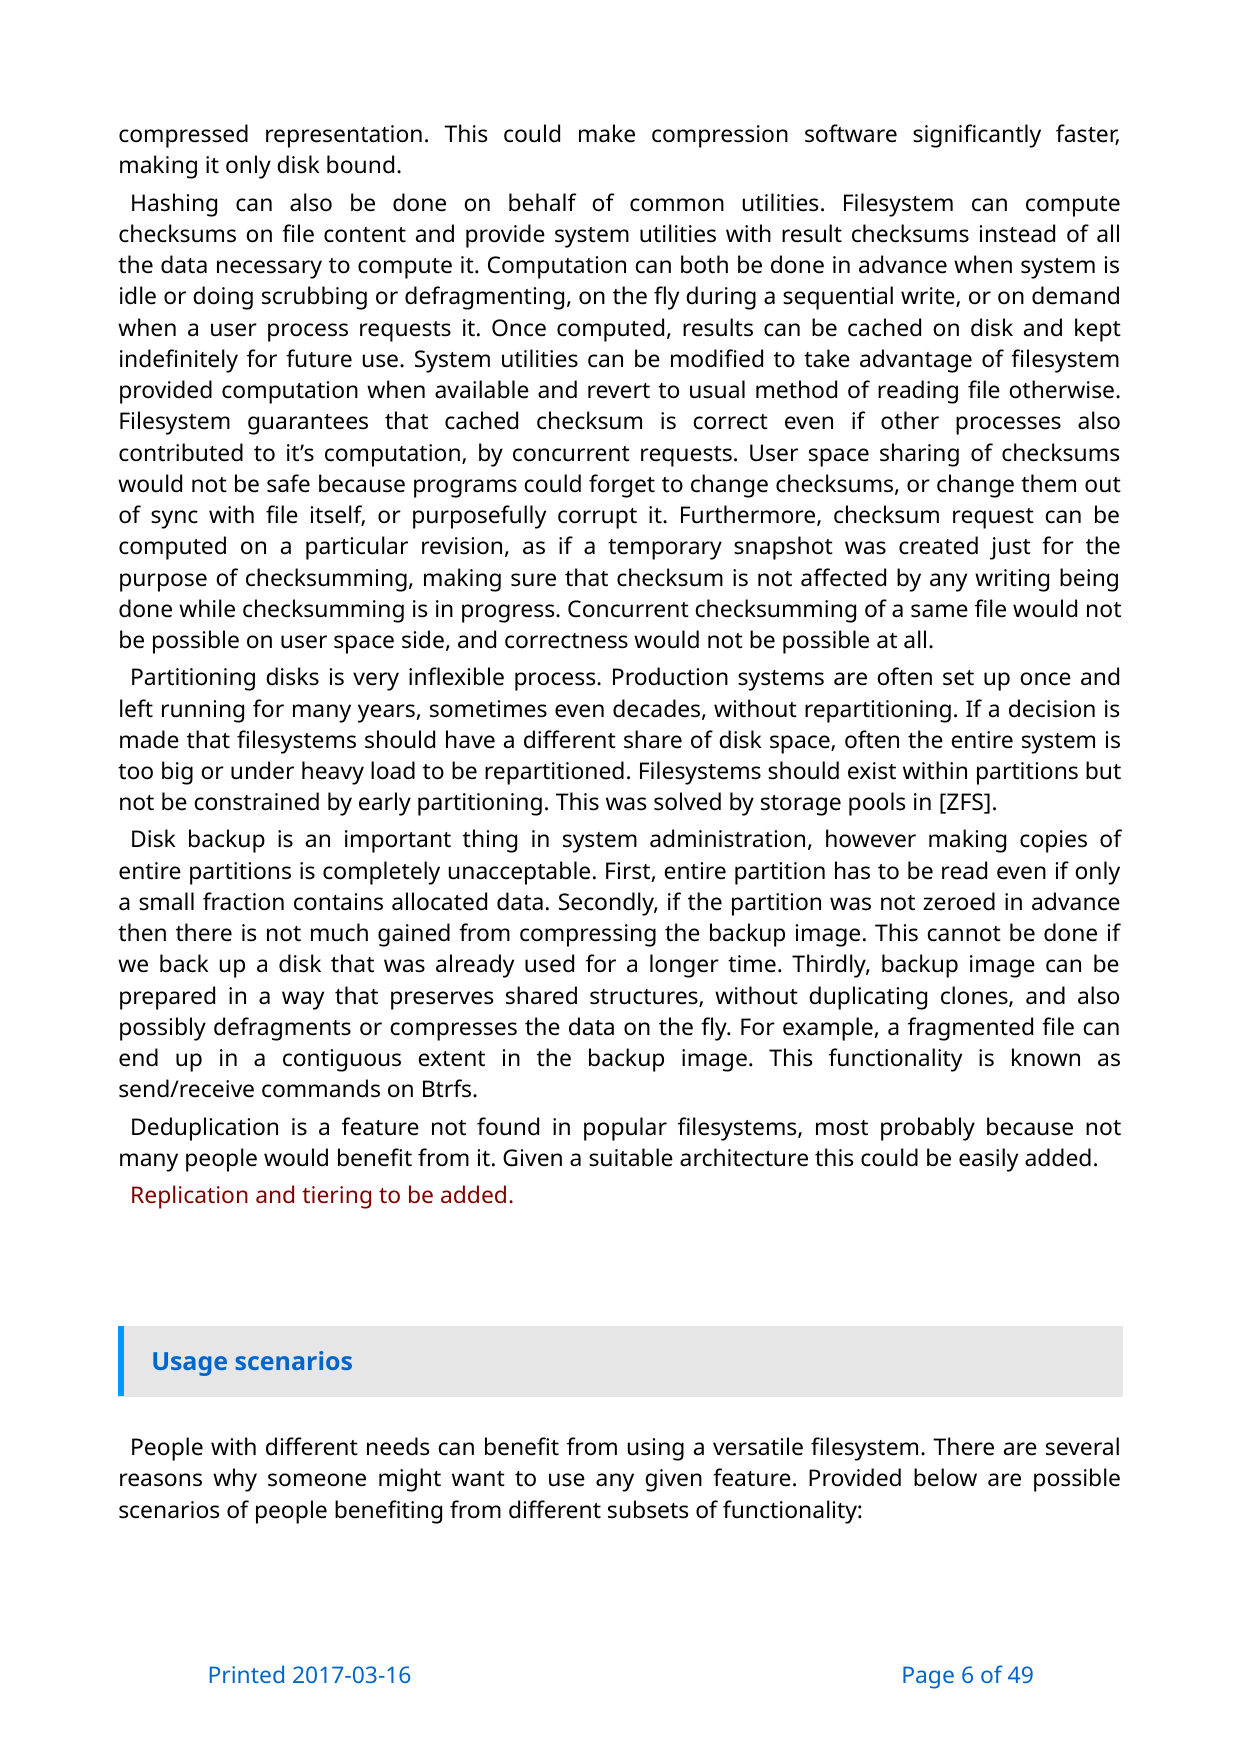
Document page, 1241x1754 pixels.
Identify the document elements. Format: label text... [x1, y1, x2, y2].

text Disk backup is an important thing in system administration, however making copies of entire partitions is completely unacceptable. First, entire partition has to be read even if only a small fraction contains allocated data. Secondly, if the partition was not zeroed in advance then there is not much gained from compressing the backup image. This cannot be done if we back up a disk that was already used for a longer time. Thirdly, backup image can be prepared in a way that preserves shared structures, without duplicating clones, and also possibly defragments or compresses the data on the fly. For example, a fragmented file can end up in a contiguous extent in the backup image. This functionality is known as send/receive commands on Btrfs. [118, 823, 1122, 1105]
text Deduplication is a feature not found in popular filesystems, most probably because not many people would benefit from it. Given a suitable architecture this could be easily added. [118, 1111, 1122, 1173]
text Replication and tiering to be added. [118, 1179, 1122, 1210]
subtitle Usage scenarios [124, 1327, 1122, 1396]
text Hashing can also be done on behalf of common utilities. Filesystem can compute checksums on file content and provide system utilities with result checksums instead of all the data necessary to compute it. Computation can both be done in advance when system is idle or doing scrubbing or defragmenting, on the fly during a sequential write, or on demand when a user process requests it. Once computed, results can be cached on disk and kept indefinitely for future use. System utilities can be modified to take advantage of filesystem provided computation when available and revert to usual method of reading file otherwise. Filesystem guarantees that cached checksum is correct even if other processes also contributed to it’s computation, by concurrent requests. User space sharing of checksums would not be safe because programs could forget to change checksums, or change them out of sync with file itself, or purposefully corrupt it. Furthermore, checksum request can be computed on a particular revision, as if a temporary snapshot was created just for the purpose of checksumming, making sure that checksum is not affected by any writing being done while checksumming is in progress. Concurrent checksumming of a same file would not be possible on user space side, and correctness would not be possible at all. [118, 187, 1122, 655]
text People with different needs can benefit from using a versatile filesystem. There are several reasons why someone might want to use any given feature. Provided below are possible scenarios of people benefiting from different subsets of functionality: [118, 1431, 1122, 1525]
text compressed representation. This could make compression software significantly faster, making it only disk bound. [118, 118, 1122, 181]
text Partitioning disks is very inflexible process. Production systems are often set up once and left running for many years, sometimes even decades, without repartitioning. If a decision is made that filesystems should have a different share of disk space, often the entire system is too big or under heavy load to be repartitioned. Filesystems should exist within partitions but not be constrained by early partitioning. This was solved by storage pools in [ZFS]. [118, 661, 1122, 817]
